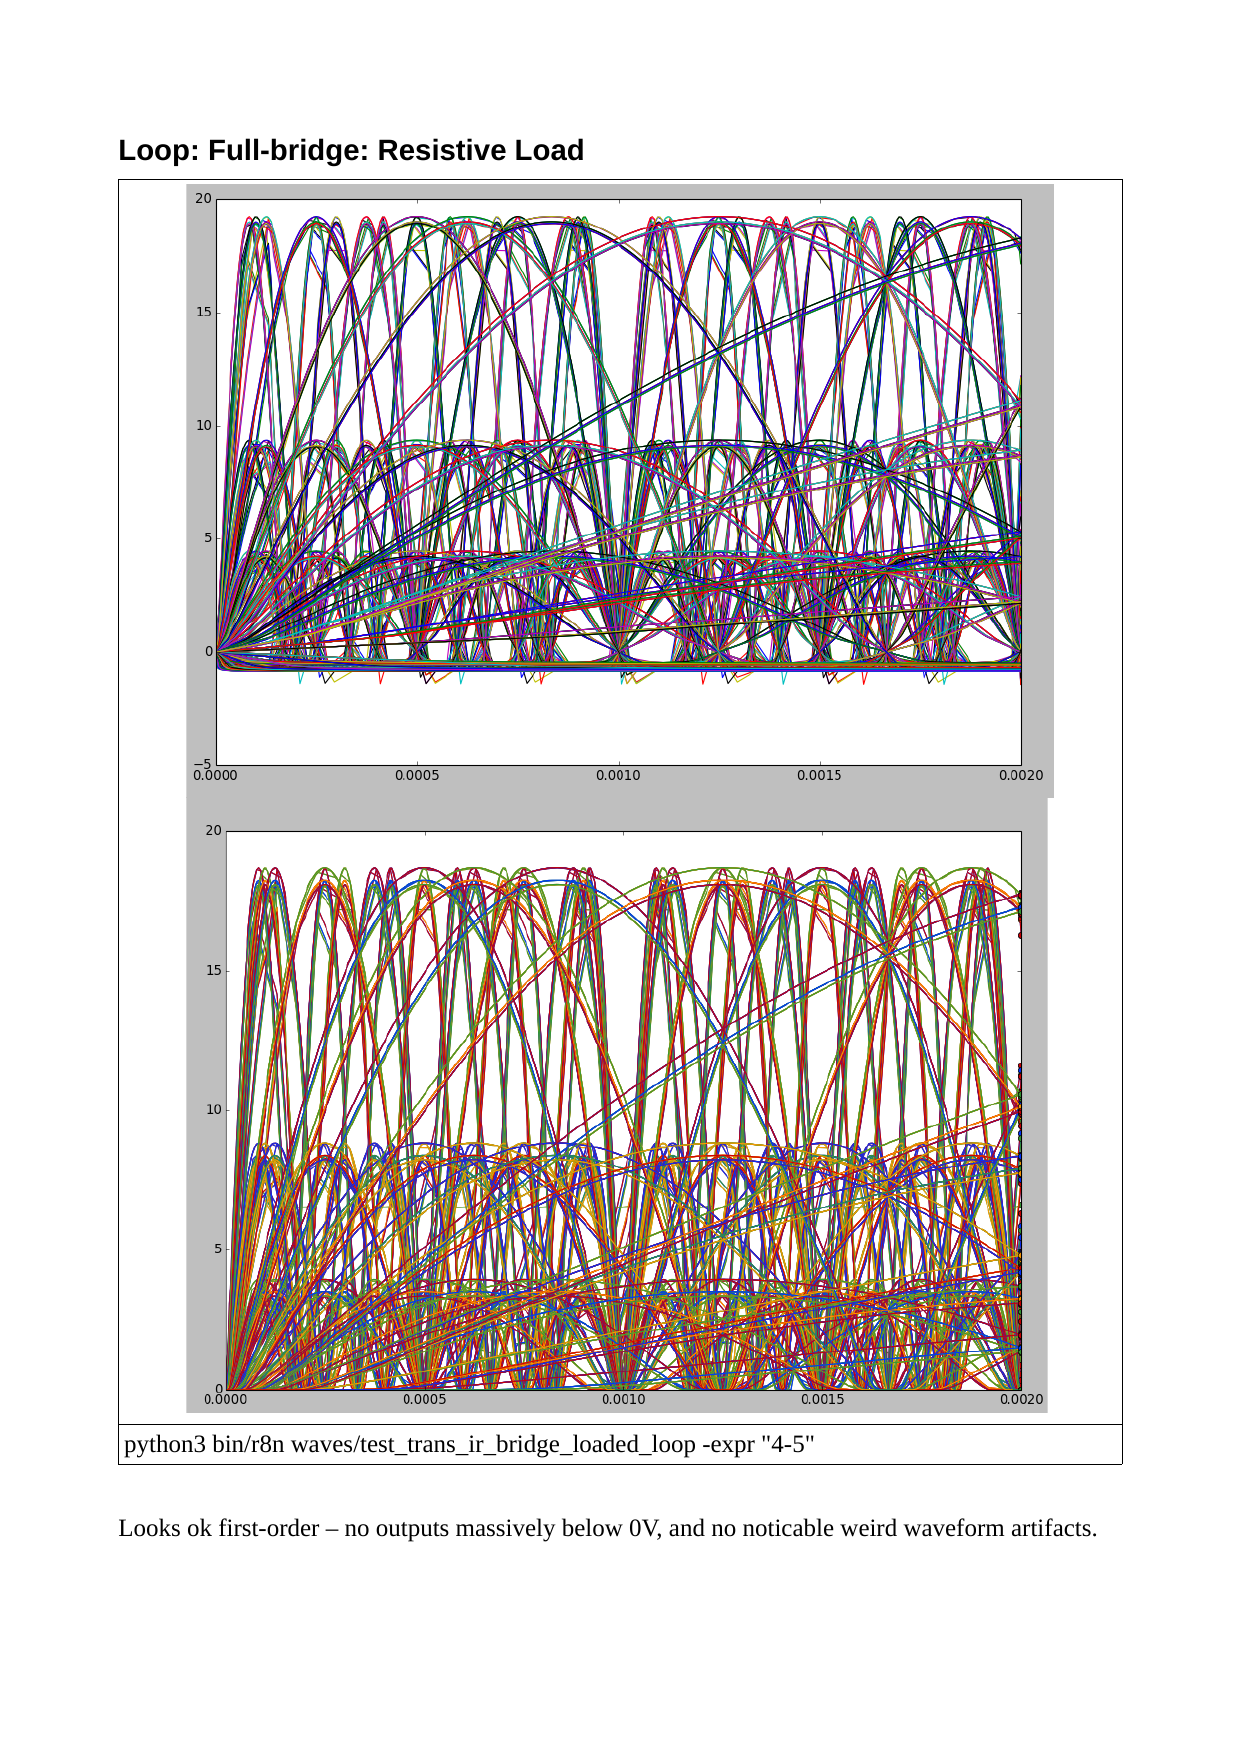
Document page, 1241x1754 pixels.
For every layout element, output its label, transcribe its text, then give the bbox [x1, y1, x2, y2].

table_cell python3 bin/r8n waves/test_trans_ir_bridge_loaded_loop -expr "4-5" [119, 1425, 1122, 1464]
picture [186, 184, 1054, 1413]
table_header [119, 180, 1122, 1424]
text Looks ok first-order – no outputs massively below 0V, and no noticable weird waveform artifacts. [118, 1513, 1122, 1542]
subtitle Loop: Full-bridge: Resistive Load [118, 133, 1122, 166]
